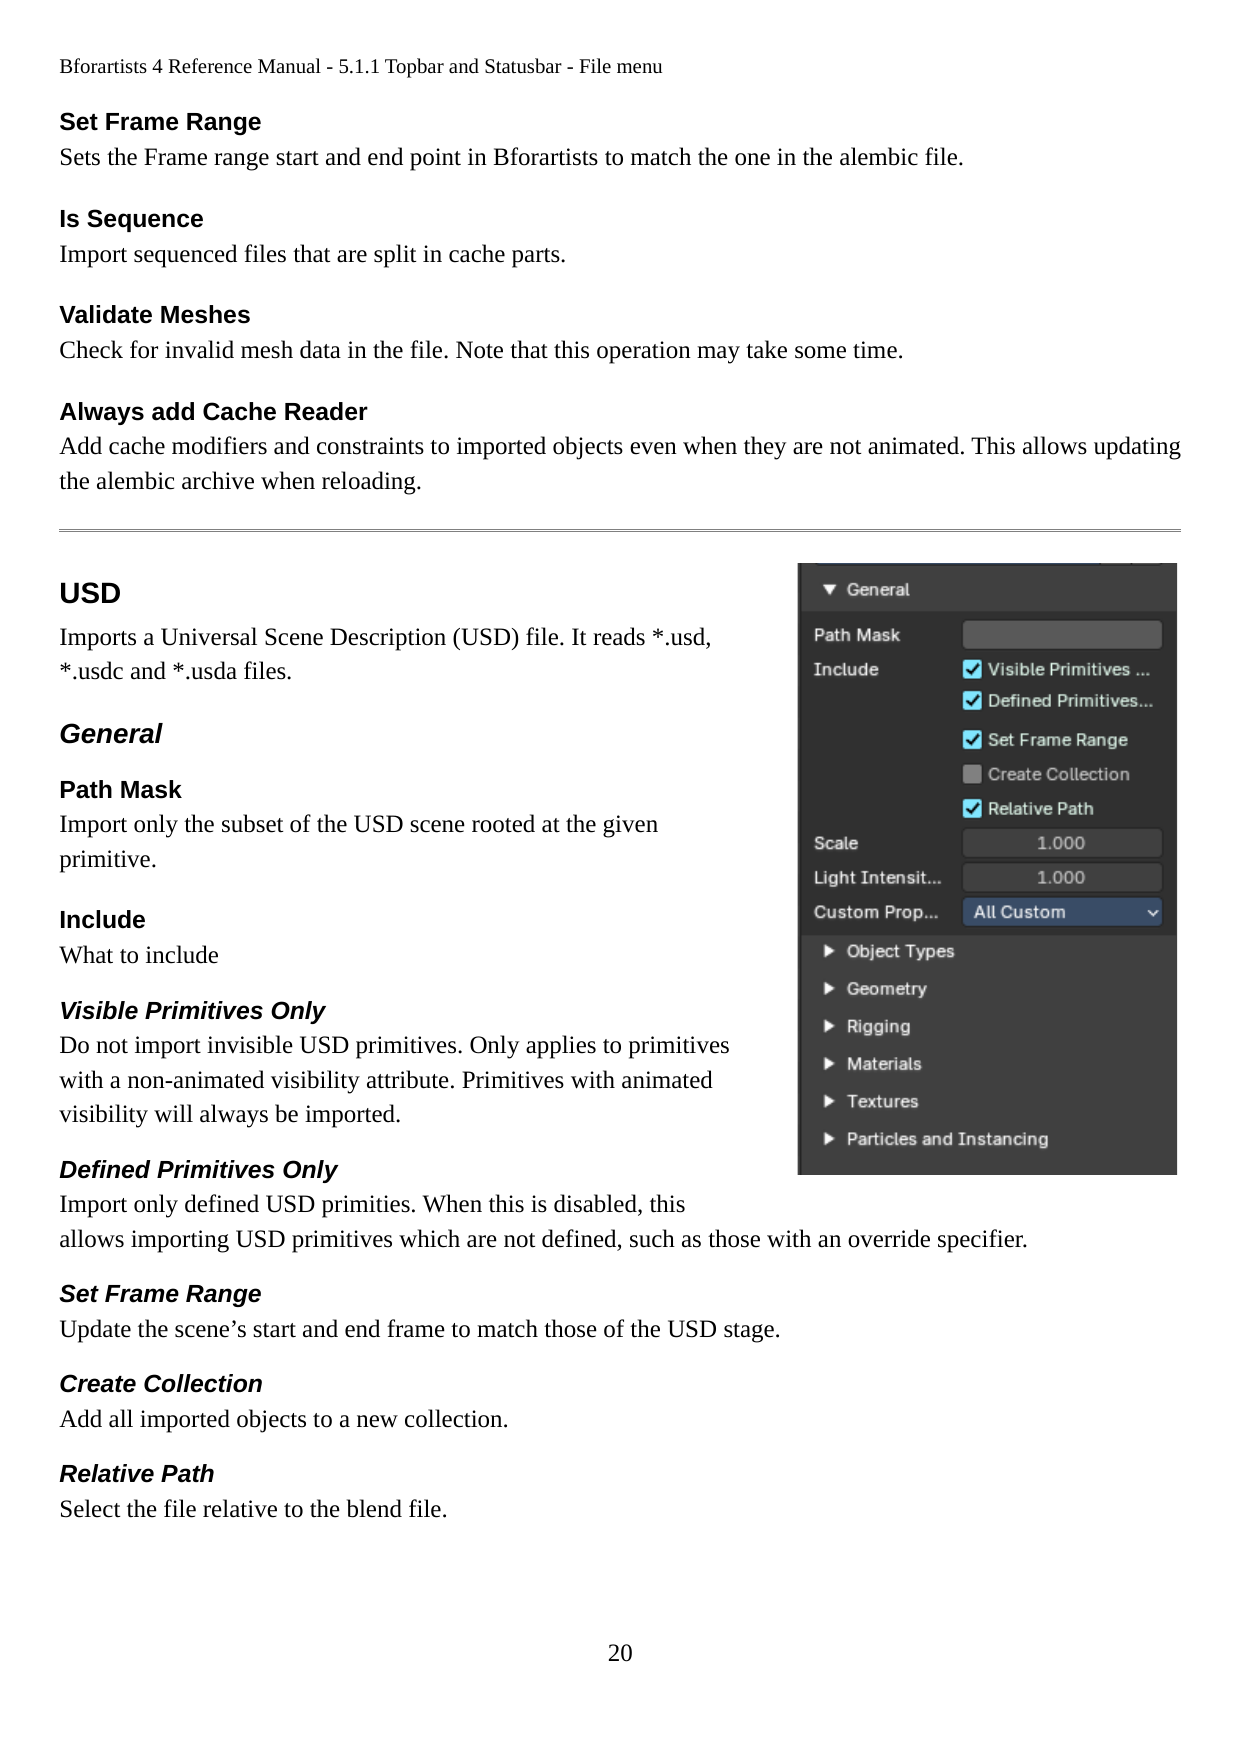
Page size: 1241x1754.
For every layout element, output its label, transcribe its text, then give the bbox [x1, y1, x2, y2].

subtitle Validate Meshes [59, 300, 1181, 329]
subtitle General [59, 718, 797, 750]
subtitle Is Sequence [59, 204, 1181, 232]
text What to include [59, 940, 797, 969]
text Check for invalid mesh data in the file. Note that this operation may take some time. [59, 335, 1181, 364]
text Add cache modifiers and constraints to imported objects even when they are not animated. This allows updating the alembic archive when reloading. [59, 431, 1181, 494]
text Imports a Universal Scene Description (USD) file. It reads *.usd, *.usdc and *.usda files. [59, 622, 797, 685]
text Import only the subset of the USD scene rooted at the given primitive. [59, 809, 797, 873]
subtitle Relative Path [59, 1459, 1181, 1488]
subtitle Visible Primitives Only [59, 996, 797, 1024]
subtitle USD [59, 576, 797, 609]
text Update the scene’s start and end frame to match those of the USD stage. [59, 1314, 1181, 1343]
text Do not import invisible USD primitives. Only applies to primitives with a non-animated visibility attribute. Primitives with animated visibility will always be imported. [59, 1031, 797, 1128]
subtitle Set Frame Range [59, 107, 1181, 136]
text Sets the Frame range start and end point in Bforartists to match the one in the alembic file. [59, 142, 1181, 171]
text Add all imported objects to a new collection. [59, 1404, 1181, 1433]
subtitle Always add Cache Reader [59, 397, 1181, 425]
text Import only defined USD primities. When this is disabled, this allows importing USD primitives which are not defined, such as those with an override specifier. [59, 1189, 1181, 1253]
subtitle Create Collection [59, 1369, 1181, 1398]
picture [797, 563, 1178, 1175]
text Import sequenced files that are split in cache parts. [59, 239, 1181, 267]
subtitle Include [59, 906, 797, 934]
subtitle Path Mask [59, 775, 797, 803]
subtitle Set Frame Range [59, 1279, 1181, 1308]
subtitle Defined Primitives Only [59, 1155, 1181, 1183]
text Select the file relative to the blend file. [59, 1494, 1181, 1523]
